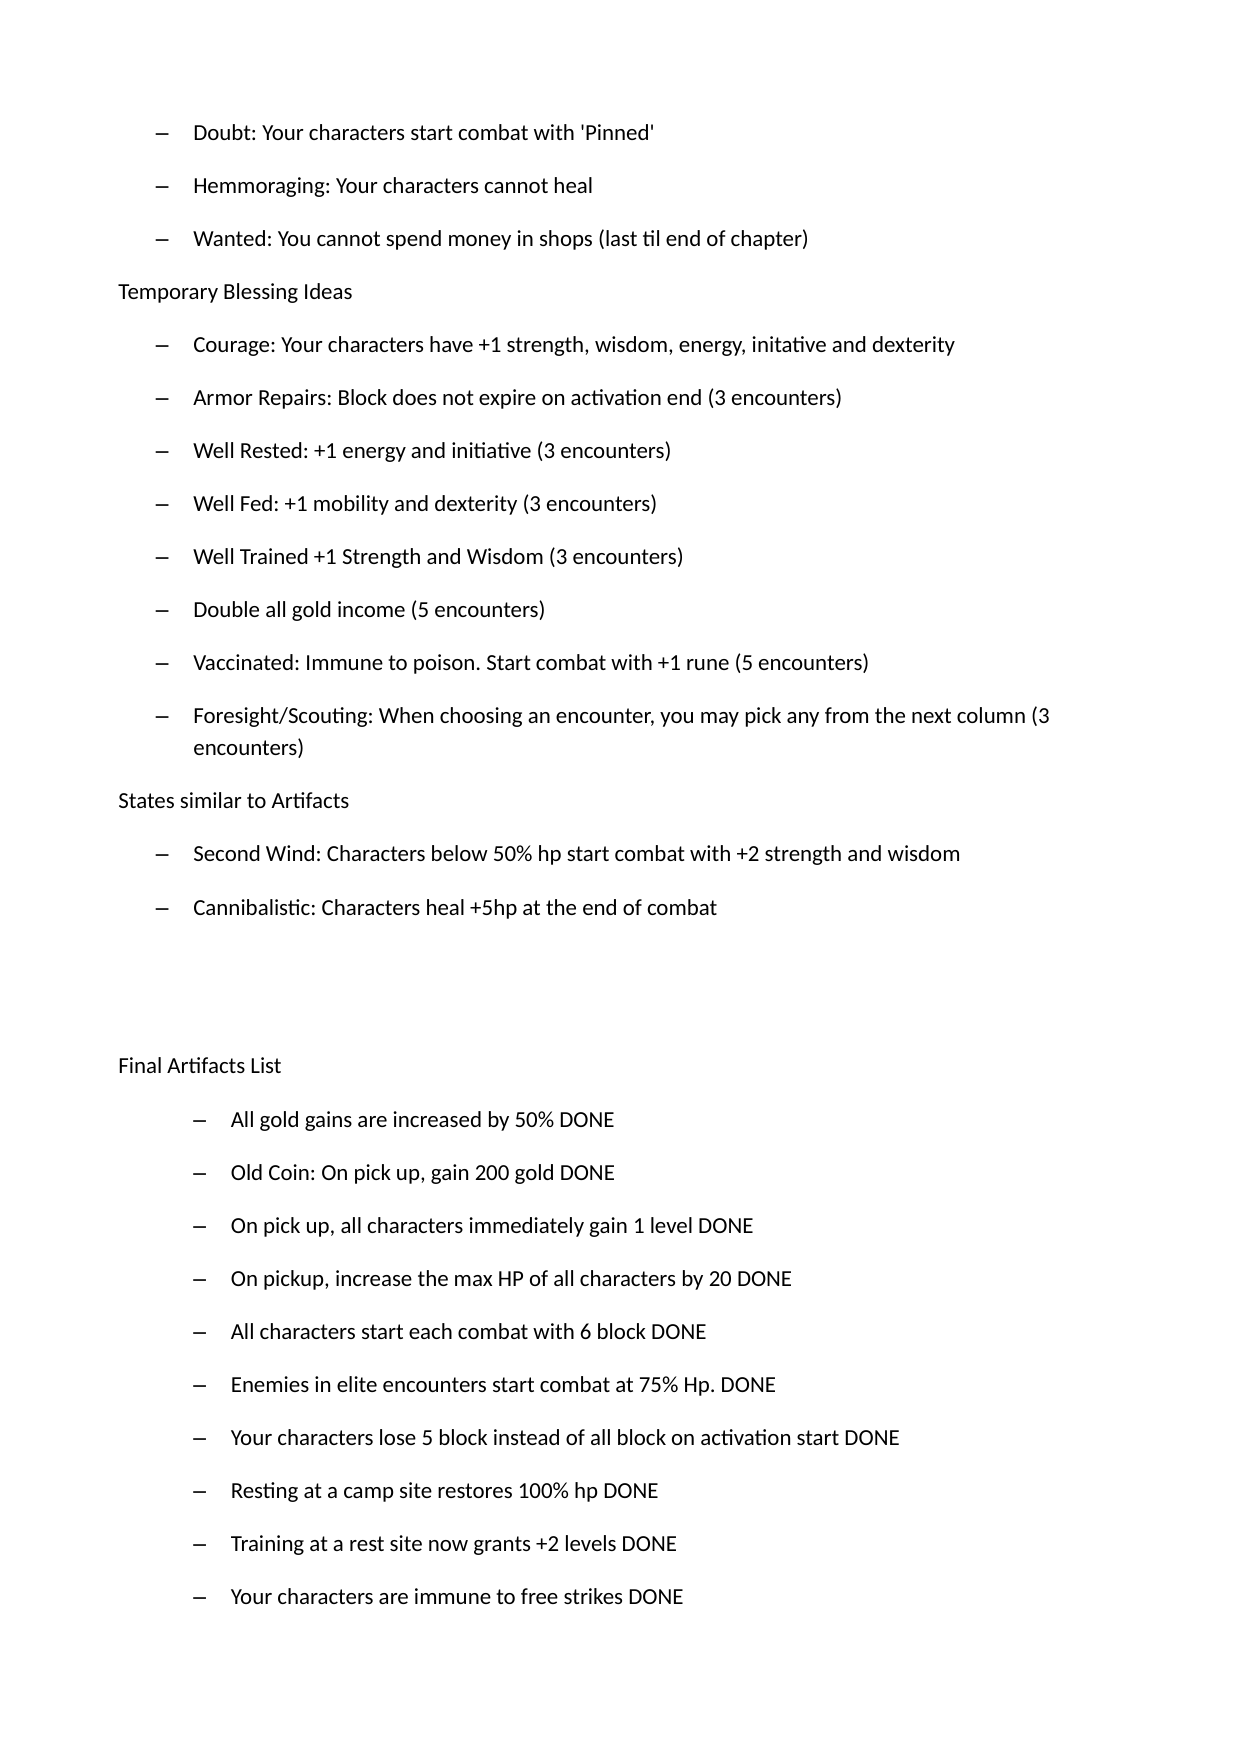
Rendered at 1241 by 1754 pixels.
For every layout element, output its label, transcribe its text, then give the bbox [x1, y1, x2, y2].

list Double all gold income (5 encounters) [156, 595, 1122, 623]
list All characters start each combat with 6 block DONE [193, 1317, 1122, 1345]
text Temporary Blessing Ideas [118, 277, 1122, 305]
list Well Rested: +1 energy and initiative (3 encounters) [156, 436, 1122, 464]
list Your characters are immune to free strikes DONE [193, 1582, 1122, 1610]
text States similar to Artifacts [118, 787, 1122, 814]
list All gold gains are increased by 50% DONE [193, 1105, 1122, 1133]
list Old Coin: On pick up, gain 200 gold DONE [193, 1158, 1122, 1186]
list Hemmoraging: Your characters cannot heal [156, 171, 1122, 199]
list Well Trained +1 Strength and Wisdom (3 encounters) [156, 542, 1122, 570]
list Doubt: Your characters start combat with 'Pinned' [156, 118, 1122, 146]
list Foresight/Scouting: When choosing an encounter, you may pick any from the next column (3 encounters) [156, 701, 1122, 762]
list Well Fed: +1 mobility and dexterity (3 encounters) [156, 489, 1122, 517]
text Final Artifacts List [118, 1052, 1122, 1080]
list Training at a rest site now grants +2 levels DONE [193, 1529, 1122, 1557]
list Wanted: You cannot spend money in shops (last til end of chapter) [156, 224, 1122, 252]
list Cannibalistic: Characters heal +5hp at the end of combat [156, 893, 1122, 921]
list Vaccinated: Immune to poison. Start combat with +1 rune (5 encounters) [156, 648, 1122, 676]
list Resting at a camp site restores 100% hp DONE [193, 1476, 1122, 1504]
list Enemies in elite encounters start combat at 75% Hp. DONE [193, 1370, 1122, 1398]
list On pick up, all characters immediately gain 1 level DONE [193, 1211, 1122, 1239]
list On pickup, increase the max HP of all characters by 20 DONE [193, 1264, 1122, 1292]
list Courage: Your characters have +1 strength, wisdom, energy, initative and dexterity [156, 330, 1122, 358]
list Second Wind: Characters below 50% hp start combat with +2 strength and wisdom [156, 839, 1122, 868]
list Your characters lose 5 block instead of all block on activation start DONE [193, 1423, 1122, 1451]
list Armor Repairs: Block does not expire on activation end (3 encounters) [156, 383, 1122, 411]
